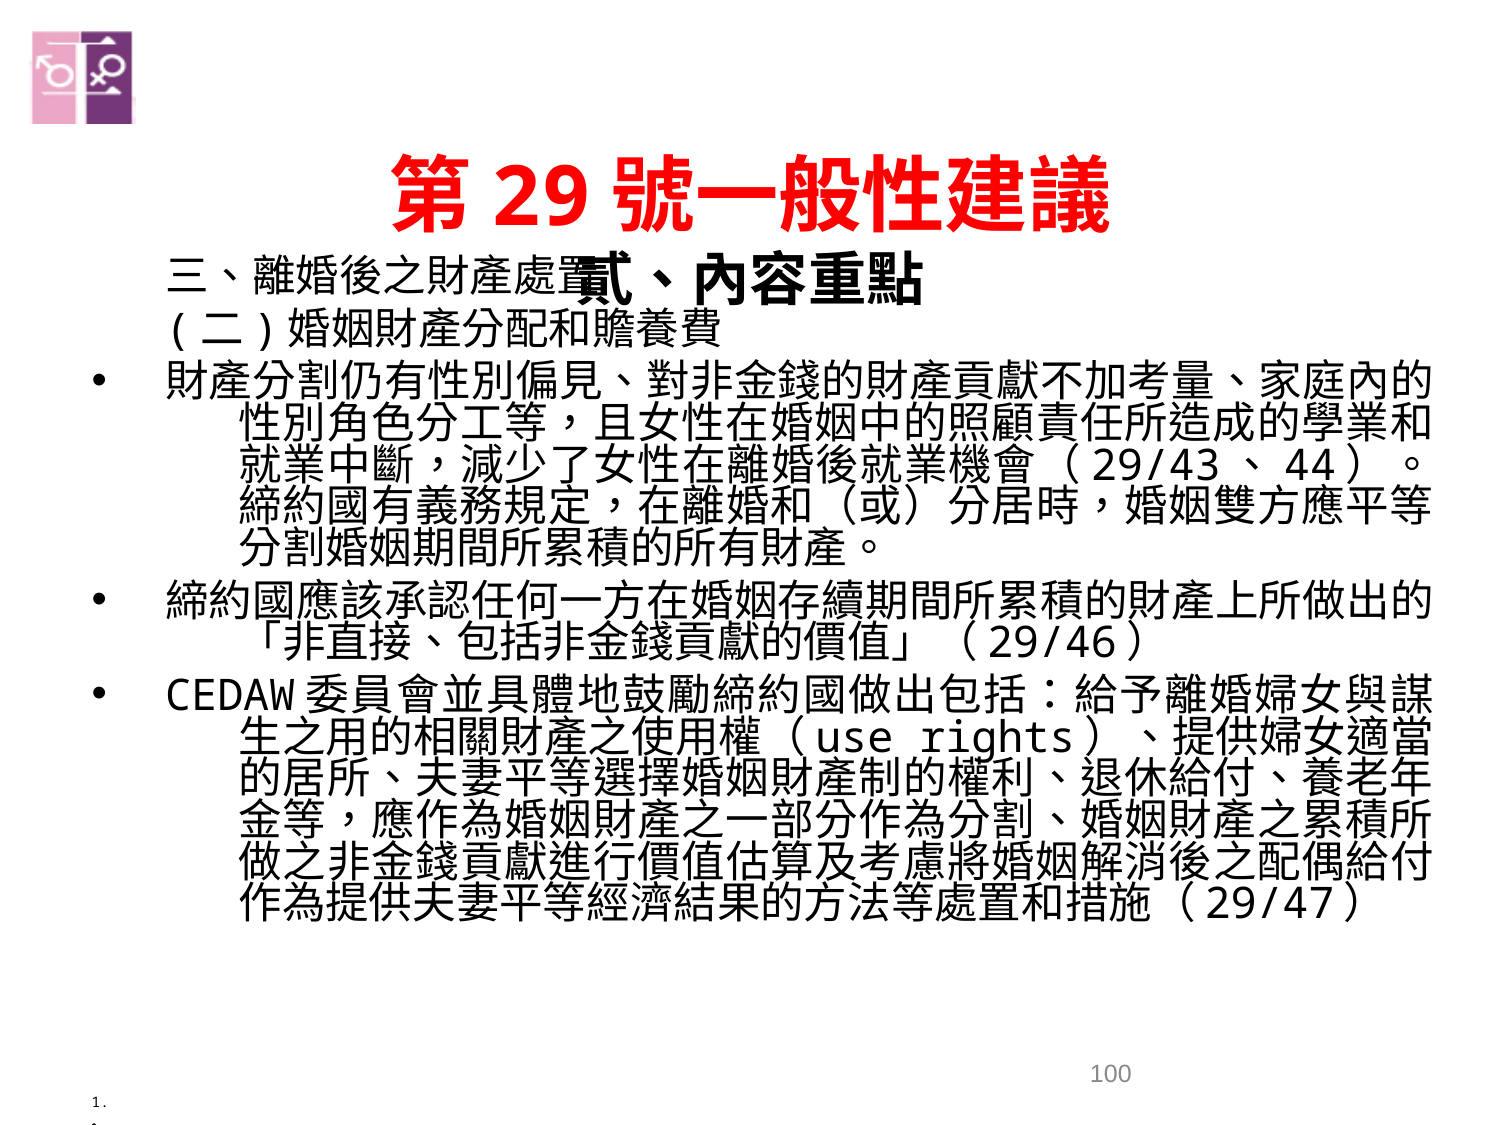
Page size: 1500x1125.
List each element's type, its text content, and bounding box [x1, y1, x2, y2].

text_box 100 [1074, 1042, 1426, 1103]
list 三、離婚後之財產處置 (二)婚姻財產分配和贍養費 財產分割仍有性別偏見、對非金錢的財產貢獻不加考量、家庭內的性別角色分工等，且女性在婚姻中的照顧責任所造成的學業和就業中斷，減少了女性在離婚後就業機會（29/43、44）。締約國有義務規定，在離婚和（或）分居時，婚姻雙方應平等分割婚姻期間所累積的所有財產。 締約國應該承認任何一方在婚姻存續期間所累積的財產上所做出的「非直接、包括非金錢貢獻的價值」（29/46） CEDAW委員會並具體地鼓勵締約國做出包括：給予離婚婦女與謀生之用的相關財產之使用權（use rights）、提供婦女適當的居所、夫妻平等選擇婚姻財產制的權利、退休給付、養老年金等，應作為婚姻財產之一部分作為分割、婚姻財產之累積所做之非金錢貢獻進行價值估算及考慮將婚姻解消後之配偶給付作為提供夫妻平等經濟結果的方法等處置和措施（29/47） [76, 250, 1449, 1125]
title 第29號一般性建議 貳、內容重點 [75, 45, 1426, 173]
